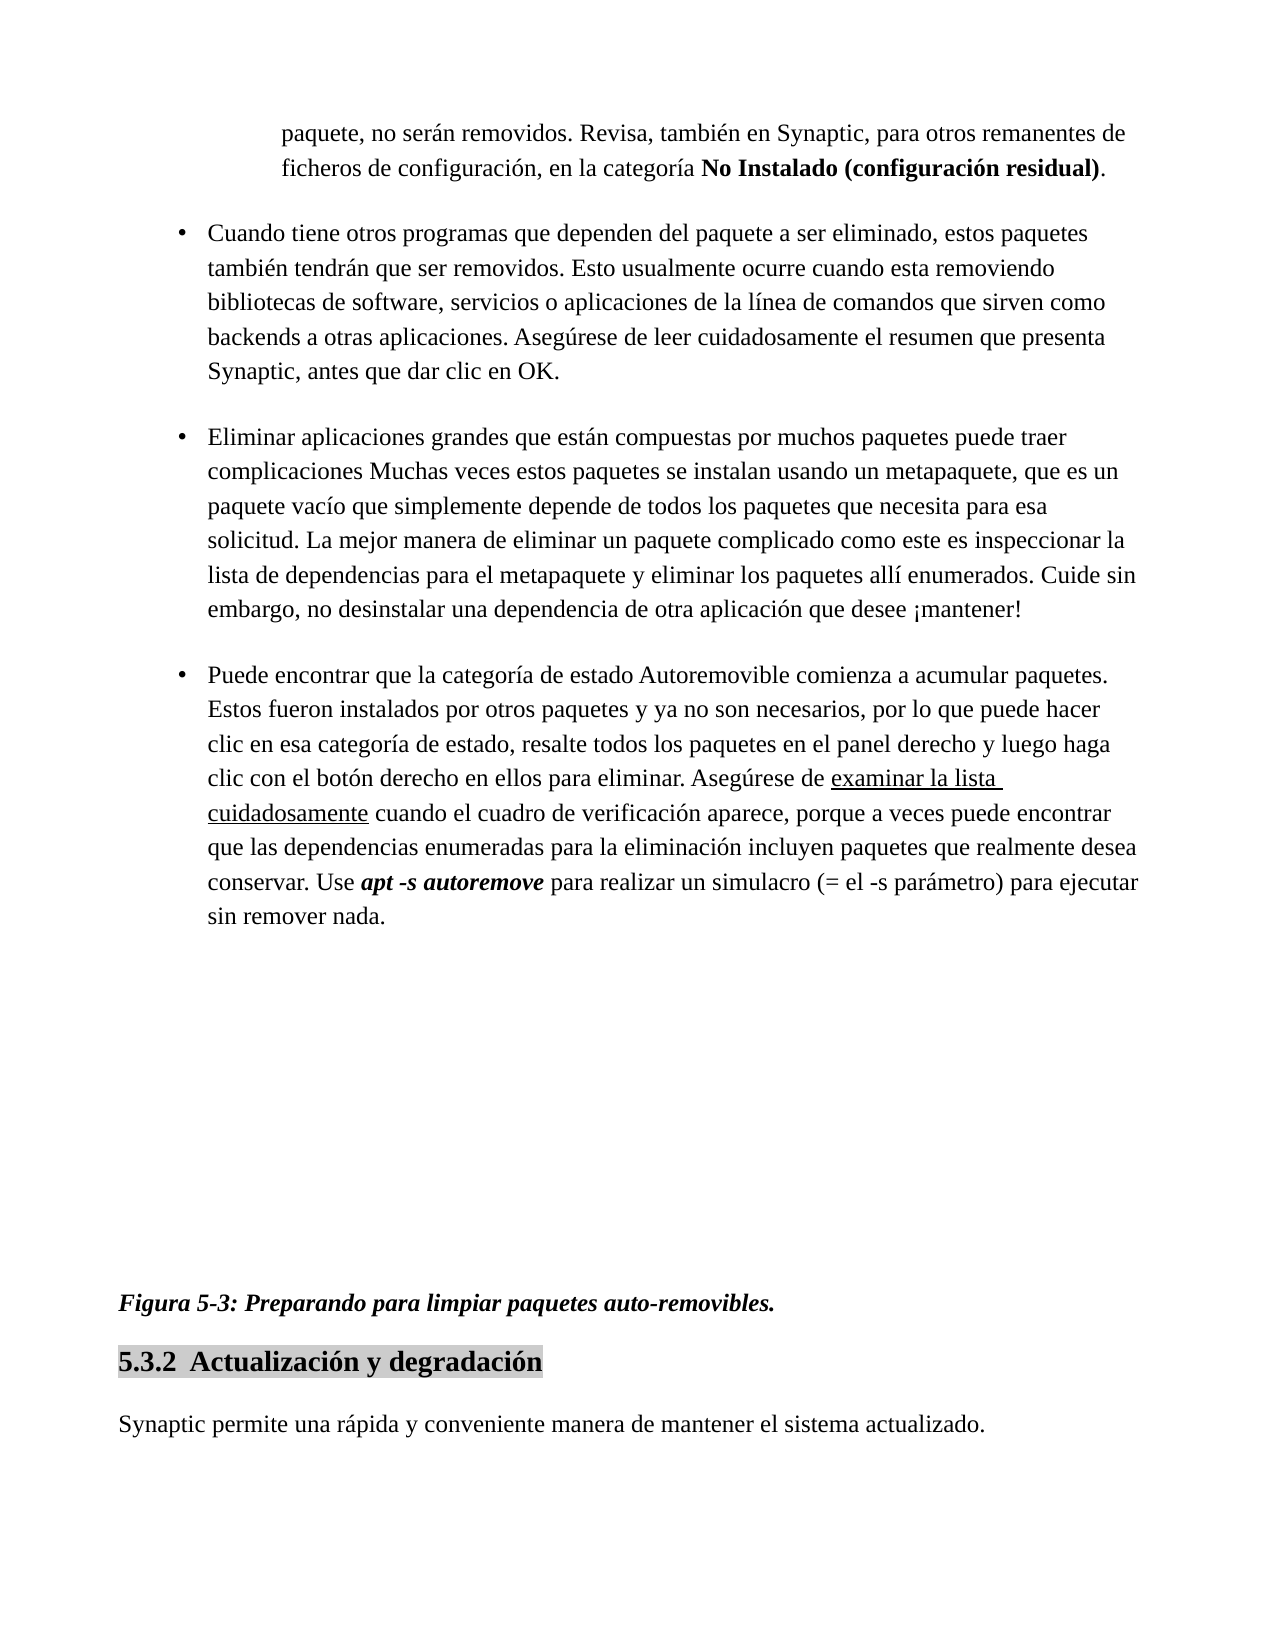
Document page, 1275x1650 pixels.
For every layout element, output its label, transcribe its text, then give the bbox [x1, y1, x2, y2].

list paquete, no serán removidos. Revisa, también en Synaptic, para otros remanentes de ficheros de configuración, en la categoría No Instalado (configuración residual). [252, 118, 1141, 181]
text Figura 5-3: Preparando para limpiar paquetes auto-removibles. [118, 1288, 1157, 1316]
list Cuando tiene otros programas que dependen del paquete a ser eliminado, estos paquetes también tendrán que ser removidos. Esto usualmente ocurre cuando esta removiendo bibliotecas de software, servicios o aplicaciones de la línea de comandos que sirven como backends a otras aplicaciones. Asegúrese de leer cuidadosamente el resumen que presenta Synaptic, antes que dar clic en OK. [178, 218, 1141, 385]
text Synaptic permite una rápida y conveniente manera de mantener el sistema actualizado. [118, 1409, 1157, 1438]
subtitle 5.3.2 Actualización y degradación [118, 1344, 1157, 1378]
list Eliminar aplicaciones grandes que están compuestas por muchos paquetes puede traer complicaciones Muchas veces estos paquetes se instalan usando un metapaquete, que es un paquete vacío que simplemente depende de todos los paquetes que necesita para esa solicitud. La mejor manera de eliminar un paquete complicado como este es inspeccionar la lista de dependencias para el metapaquete y eliminar los paquetes allí enumerados. Cuide sin embargo, no desinstalar una dependencia de otra aplicación que desee ¡mantener! [178, 422, 1141, 623]
list Puede encontrar que la categoría de estado Autoremovible comienza a acumular paquetes. Estos fueron instalados por otros paquetes y ya no son necesarios, por lo que puede hacer clic en esa categoría de estado, resalte todos los paquetes en el panel derecho y luego haga clic con el botón derecho en ellos para eliminar. Asegúrese de examinar la lista cuidadosamente cuando el cuadro de verificación aparece, porque a veces puede encontrar que las dependencias enumeradas para la eliminación incluyen paquetes que realmente desea conservar. Use apt -s autoremove para realizar un simulacro (= el -s parámetro) para ejecutar sin remover nada. [178, 660, 1141, 930]
